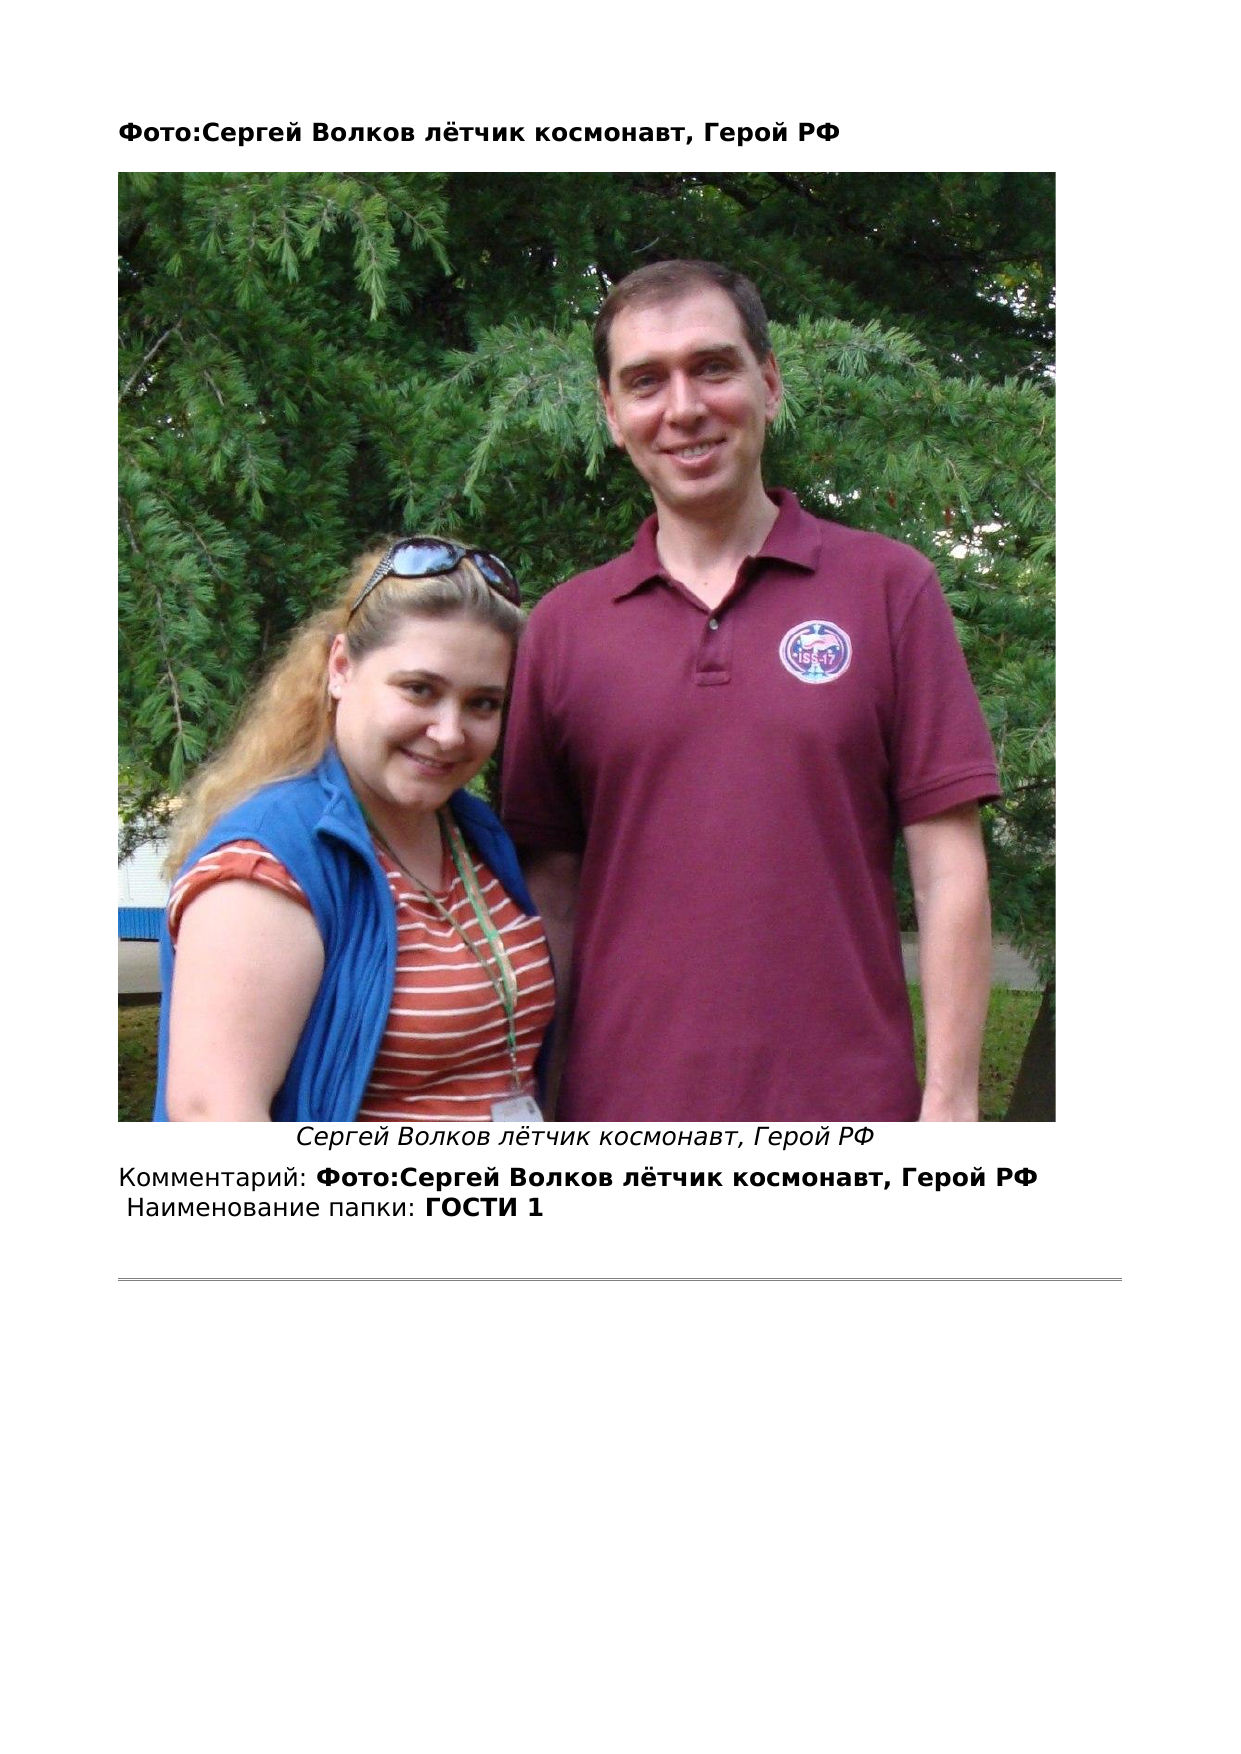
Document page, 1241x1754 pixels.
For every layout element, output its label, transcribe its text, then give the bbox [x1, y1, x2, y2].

picture [118, 172, 1056, 1122]
text Сергей Волков лётчик космонавт, Герой РФ [118, 1122, 1056, 1151]
text Комментарий: Фото:Сергей Волков лётчик космонавт, Герой РФ Наименование папки: ГОСТИ 1 [118, 1163, 1122, 1251]
subtitle Фото:Сергей Волков лётчик космонавт, Герой РФ [118, 118, 1122, 147]
